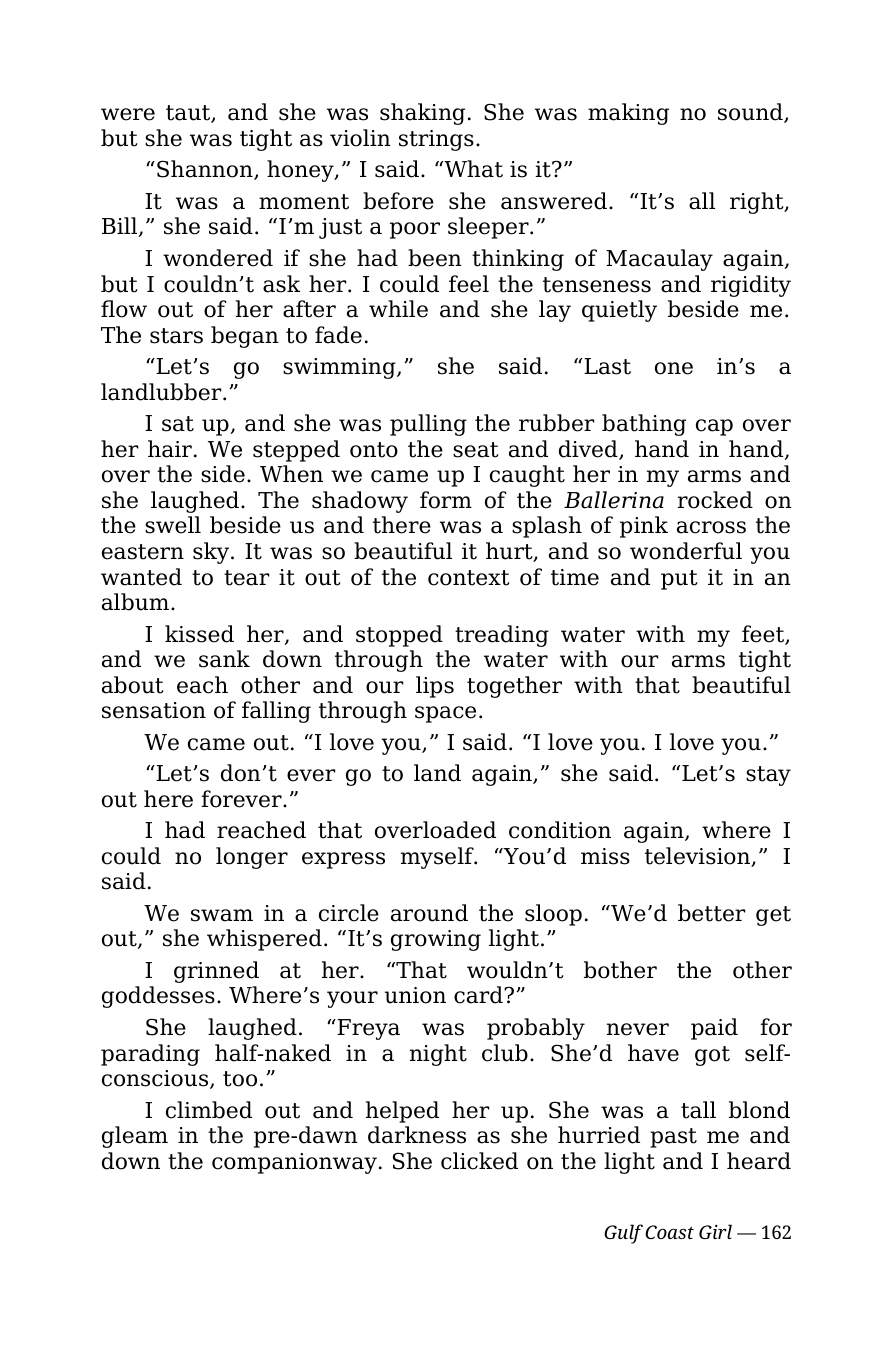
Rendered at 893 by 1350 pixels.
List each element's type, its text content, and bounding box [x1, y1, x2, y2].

text “Let’s don’t ever go to land again,” she said. “Let’s stay out here forever.” [101, 761, 792, 812]
text I wondered if she had been thinking of Macaulay again, but I couldn’t ask her. I could feel the tenseness and rigidity flow out of her after a while and she lay quietly beside me. The stars began to fade. [101, 246, 792, 348]
text We came out. “I love you,” I said. “I love you. I love you.” [101, 730, 792, 755]
text She laughed. “Freya was probably never paid for parading half-naked in a night club. She’d have got self-conscious, too.” [101, 1015, 792, 1092]
text “Let’s go swimming,” she said. “Last one in’s a landlubber.” [101, 354, 792, 405]
text I sat up, and she was pulling the rubber bathing cap over her hair. We stepped onto the seat and dived, hand in hand, over the side. When we came up I caught her in my arms and she laughed. The shadowy form of the Ballerina rocked on the swell beside us and there was a splash of pink across the eastern sky. It was so beautiful it hurt, and so wonderful you wanted to tear it out of the context of time and put it in an album. [101, 411, 792, 616]
text were taut, and she was shaking. She was making no sound, but she was tight as violin strings. [101, 101, 792, 152]
text I kissed her, and stopped treading water with my feet, and we sank down through the water with our arms tight about each other and our lips together with that beautiful sensation of falling through space. [101, 622, 792, 724]
text We swam in a circle around the sloop. “We’d better get out,” she whispered. “It’s growing light.” [101, 901, 792, 952]
text “Shannon, honey,” I said. “What is it?” [101, 158, 792, 183]
text I climbed out and helped her up. She was a tall blond gleam in the pre-dawn darkness as she hurried past me and down the companionway. She clicked on the light and I heard [101, 1098, 792, 1174]
text I grinned at her. “That wouldn’t bother the other goddesses. Where’s your union card?” [101, 958, 792, 1009]
text I had reached that overloaded condition again, where I could no longer express myself. “You’d miss television,” I said. [101, 818, 792, 895]
text It was a moment before she answered. “It’s all right, Bill,” she said. “I’m just a poor sleeper.” [101, 189, 792, 240]
